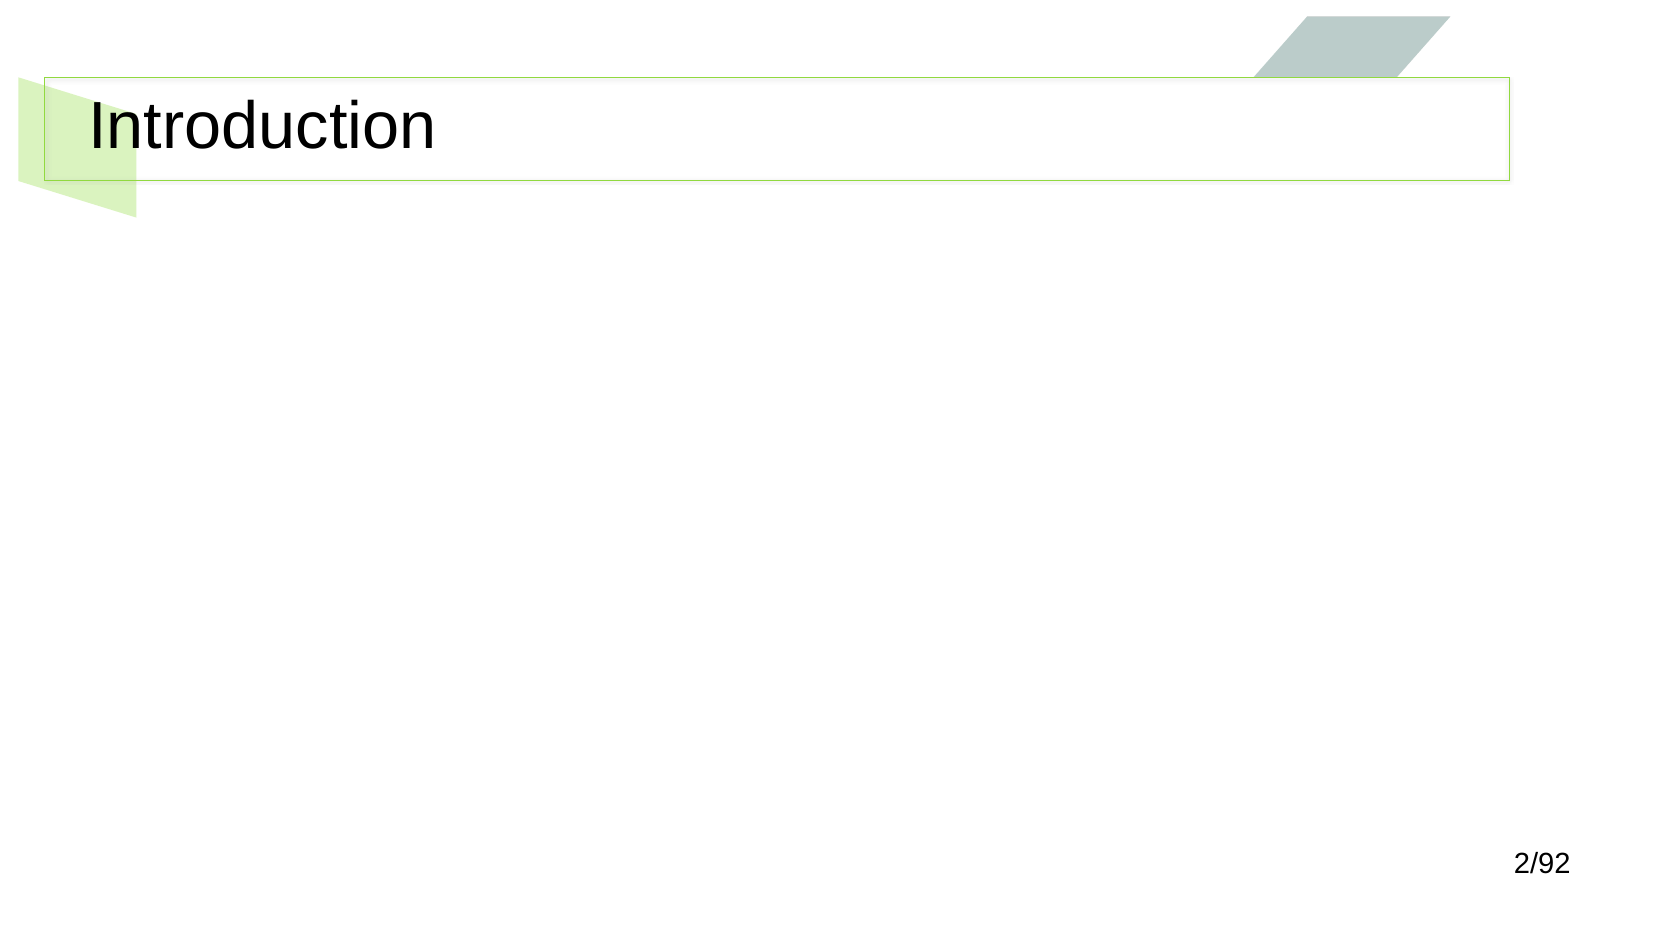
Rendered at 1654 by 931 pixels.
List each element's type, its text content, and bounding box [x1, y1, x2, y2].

title Introduction [88, 73, 1506, 178]
